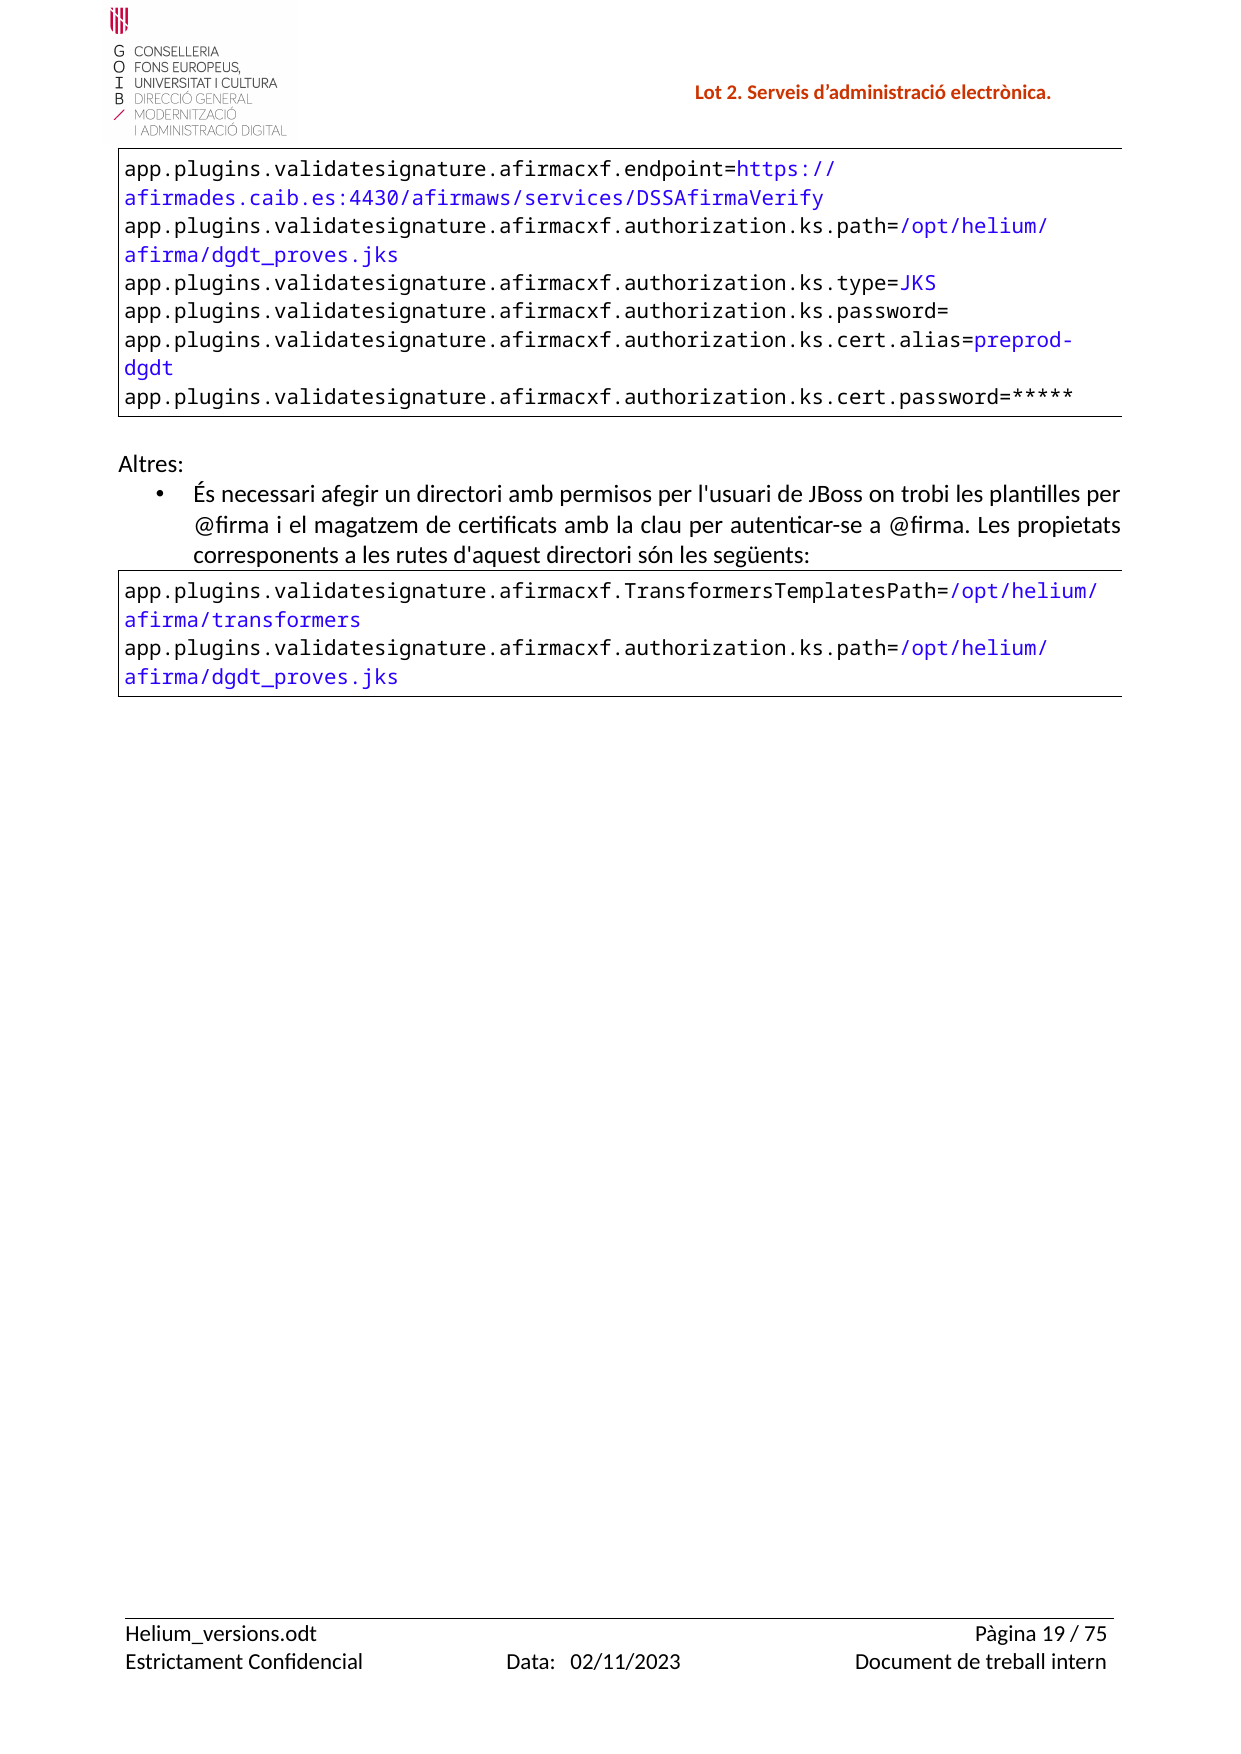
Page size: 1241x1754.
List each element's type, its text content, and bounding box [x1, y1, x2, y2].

table_header app.plugins.validatesignature.afirmacxf.endpoint=https://afirmades.caib.es:4430/afirmaws/services/DSSAfirmaVerify app.plugins.validatesignature.afirmacxf.authorization.ks.path=/opt/helium/afirma/dgdt_proves.jks app.plugins.validatesignature.afirmacxf.authorization.ks.type=JKS app.plugins.validatesignature.afirmacxf.authorization.ks.password= app.plugins.validatesignature.afirmacxf.authorization.ks.cert.alias=preprod-dgdt app.plugins.validatesignature.afirmacxf.authorization.ks.cert.password=***** [119, 149, 1122, 416]
picture [100, 0, 297, 144]
table_header app.plugins.validatesignature.afirmacxf.TransformersTemplatesPath=/opt/helium/afirma/transformers app.plugins.validatesignature.afirmacxf.authorization.ks.path=/opt/helium/afirma/dgdt_proves.jks [119, 571, 1122, 696]
list És necessari afegir un directori amb permisos per l'usuari de JBoss on trobi les plantilles per @firma i el magatzem de certificats amb la clau per autenticar-se a @firma. Les propietats corresponents a les rutes d'aquest directori són les següents: [156, 478, 1122, 570]
text Altres: [118, 448, 1122, 478]
